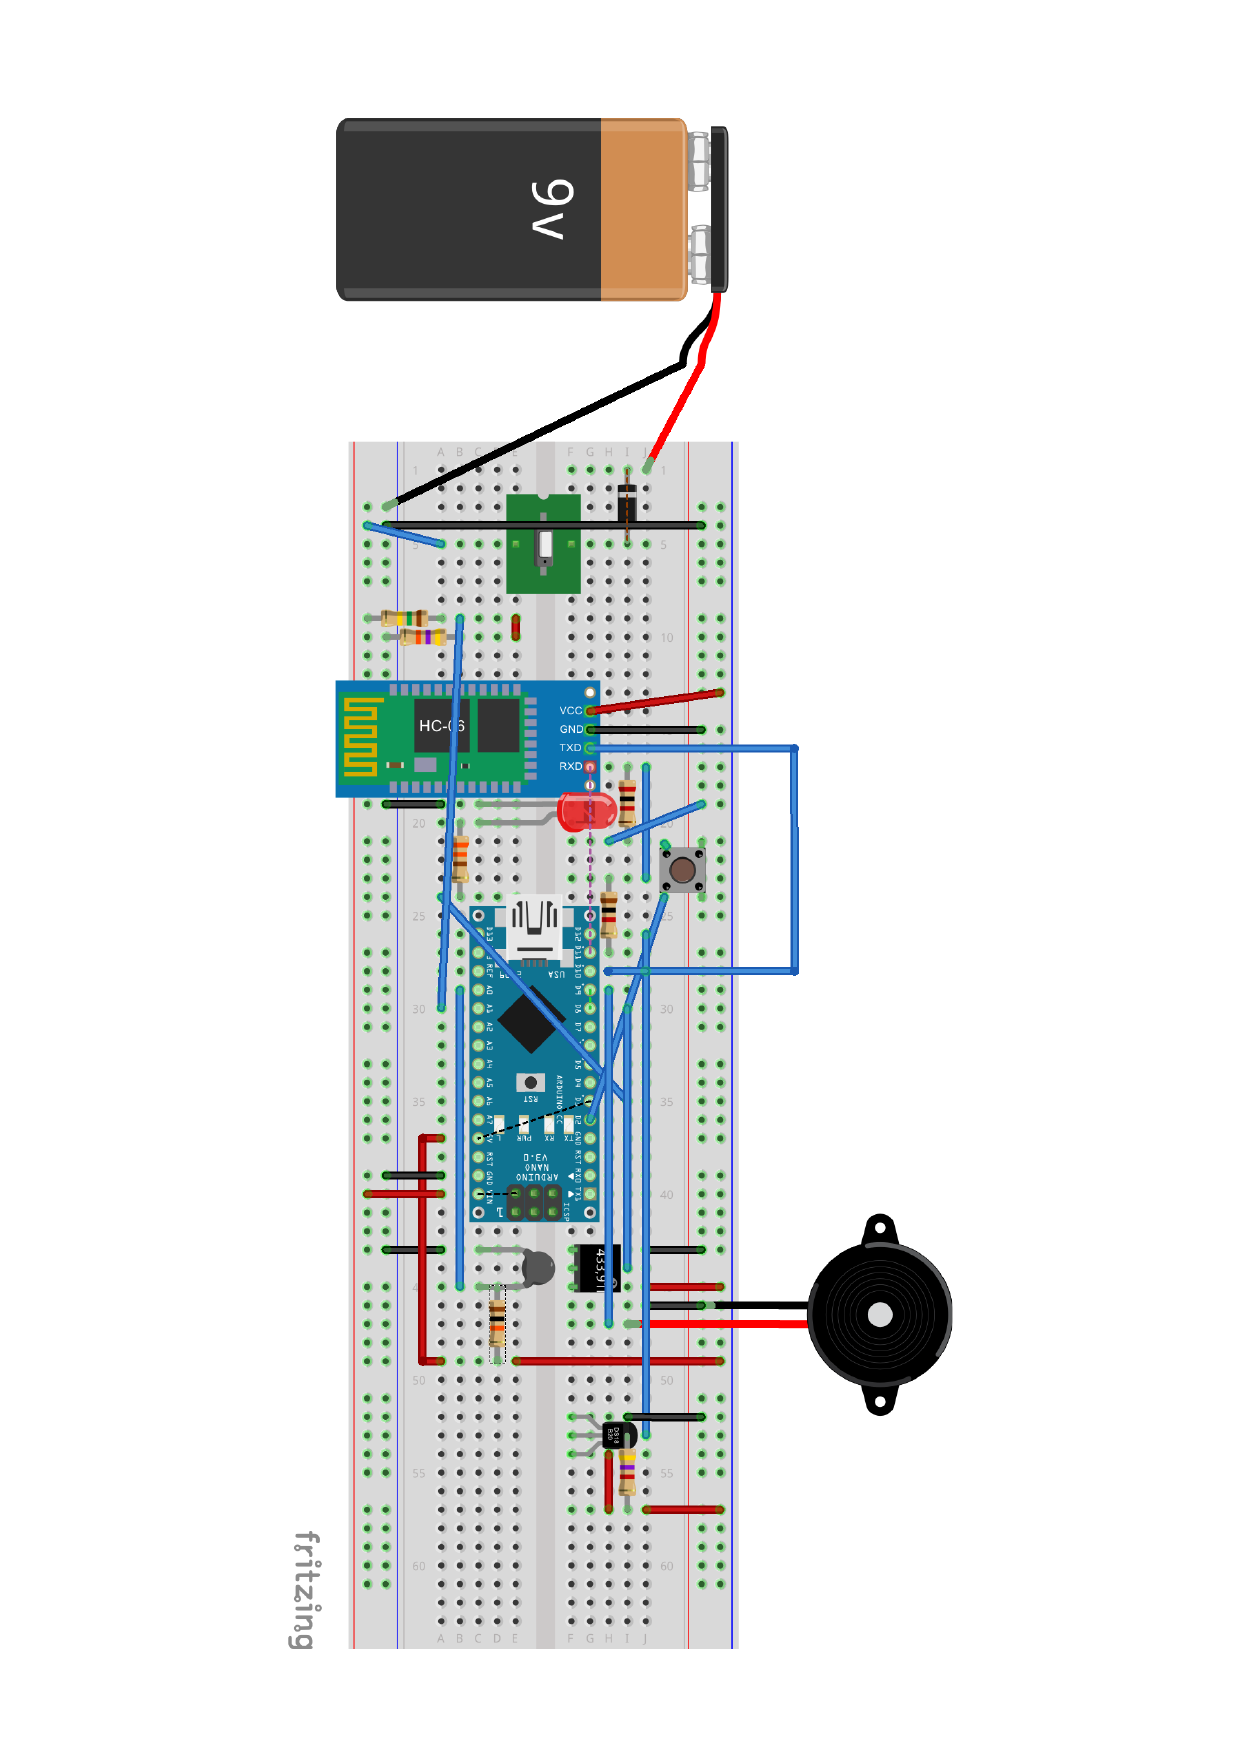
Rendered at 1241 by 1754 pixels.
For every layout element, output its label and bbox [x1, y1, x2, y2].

picture [287, 118, 953, 1649]
